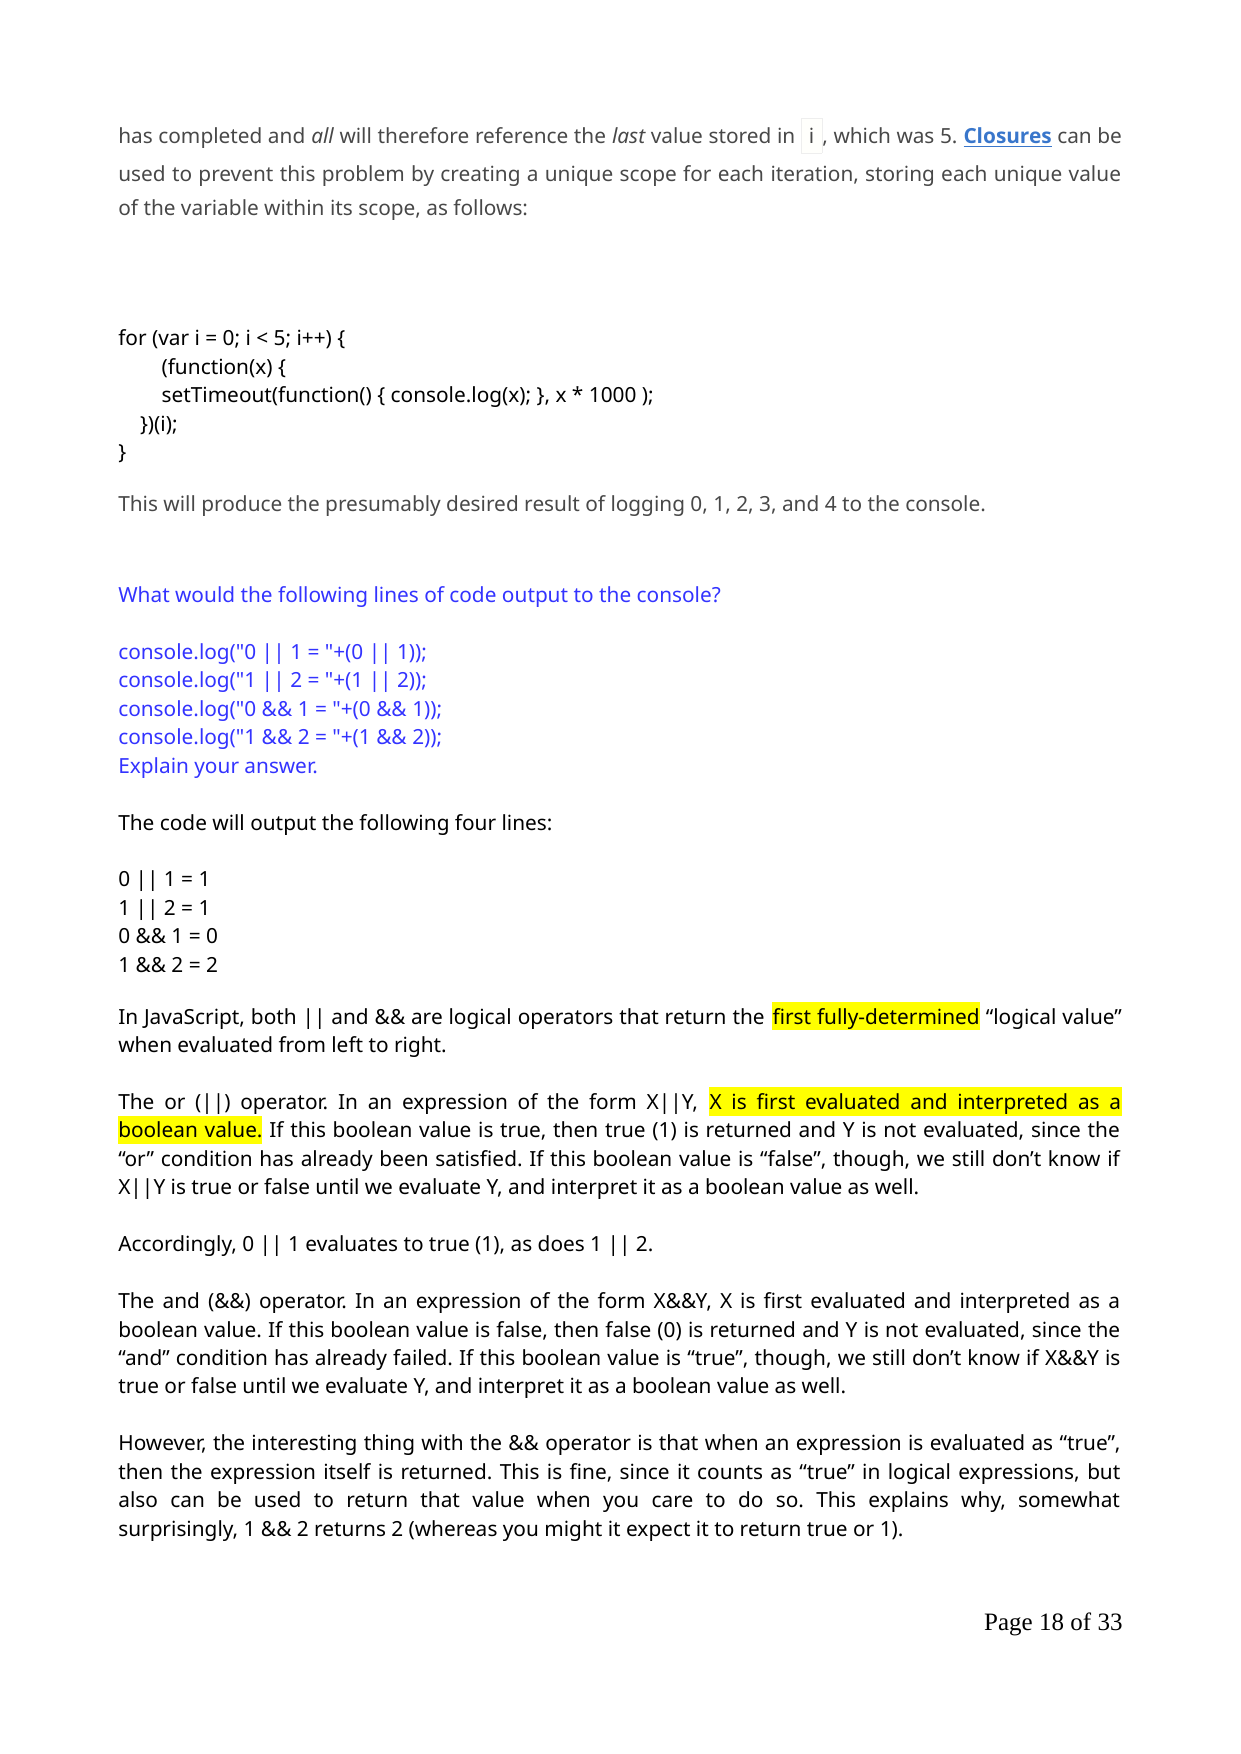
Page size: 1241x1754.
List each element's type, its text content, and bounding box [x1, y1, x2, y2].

text console.log("1 && 2 = "+(1 && 2)); [118, 722, 1122, 751]
text The and (&&) operator. In an expression of the form X&&Y, X is first evaluated and interpreted as a boolean value. If this boolean value is false, then false (0) is returned and Y is not evaluated, since the “and” condition has already failed. If this boolean value is “true”, though, we still don’t know if X&&Y is true or false until we evaluate Y, and interpret it as a boolean value as well. [118, 1286, 1122, 1400]
text However, the interesting thing with the && operator is that when an expression is evaluated as “true”, then the expression itself is returned. This is fine, since it counts as “true” in logical expressions, but also can be used to return that value when you care to do so. This explains why, somewhat surprisingly, 1 && 2 returns 2 (whereas you might it expect it to return true or 1). [118, 1428, 1122, 1542]
text (function(x) { [118, 352, 1122, 380]
text 1 || 2 = 1 [118, 893, 1122, 921]
text 1 && 2 = 2 [118, 950, 1122, 978]
text Accordingly, 0 || 1 evaluates to true (1), as does 1 || 2. [118, 1229, 1122, 1258]
text })(i); [118, 409, 1122, 437]
text } [118, 437, 1122, 466]
text The or (||) operator. In an expression of the form X||Y, X is first evaluated and interpreted as a boolean value. If this boolean value is true, then true (1) is returned and Y is not evaluated, since the “or” condition has already been satisfied. If this boolean value is “false”, though, we still don’t know if X||Y is true or false until we evaluate Y, and interpret it as a boolean value as well. [118, 1087, 1122, 1201]
text has completed and all will therefore reference the last value stored in i, which was 5. Closures can be used to prevent this problem by creating a unique scope for each iteration, storing each unique value of the variable within its scope, as follows: [118, 118, 1122, 221]
text for (var i = 0; i < 5; i++) { [118, 323, 1122, 352]
text What would the following lines of code output to the console? [118, 580, 1122, 608]
text Explain your answer. [118, 751, 1122, 779]
text In JavaScript, both || and && are logical operators that return the first fully-determined “logical value” when evaluated from left to right. [118, 1002, 1122, 1059]
text console.log("0 && 1 = "+(0 && 1)); [118, 694, 1122, 722]
text The code will output the following four lines: [118, 808, 1122, 836]
text console.log("0 || 1 = "+(0 || 1)); [118, 637, 1122, 665]
text console.log("1 || 2 = "+(1 || 2)); [118, 665, 1122, 694]
text 0 || 1 = 1 [118, 864, 1122, 893]
text This will produce the presumably desired result of logging 0, 1, 2, 3, and 4 to the console. [118, 489, 1122, 518]
text 0 && 1 = 0 [118, 921, 1122, 950]
text setTimeout(function() { console.log(x); }, x * 1000 ); [118, 380, 1122, 409]
